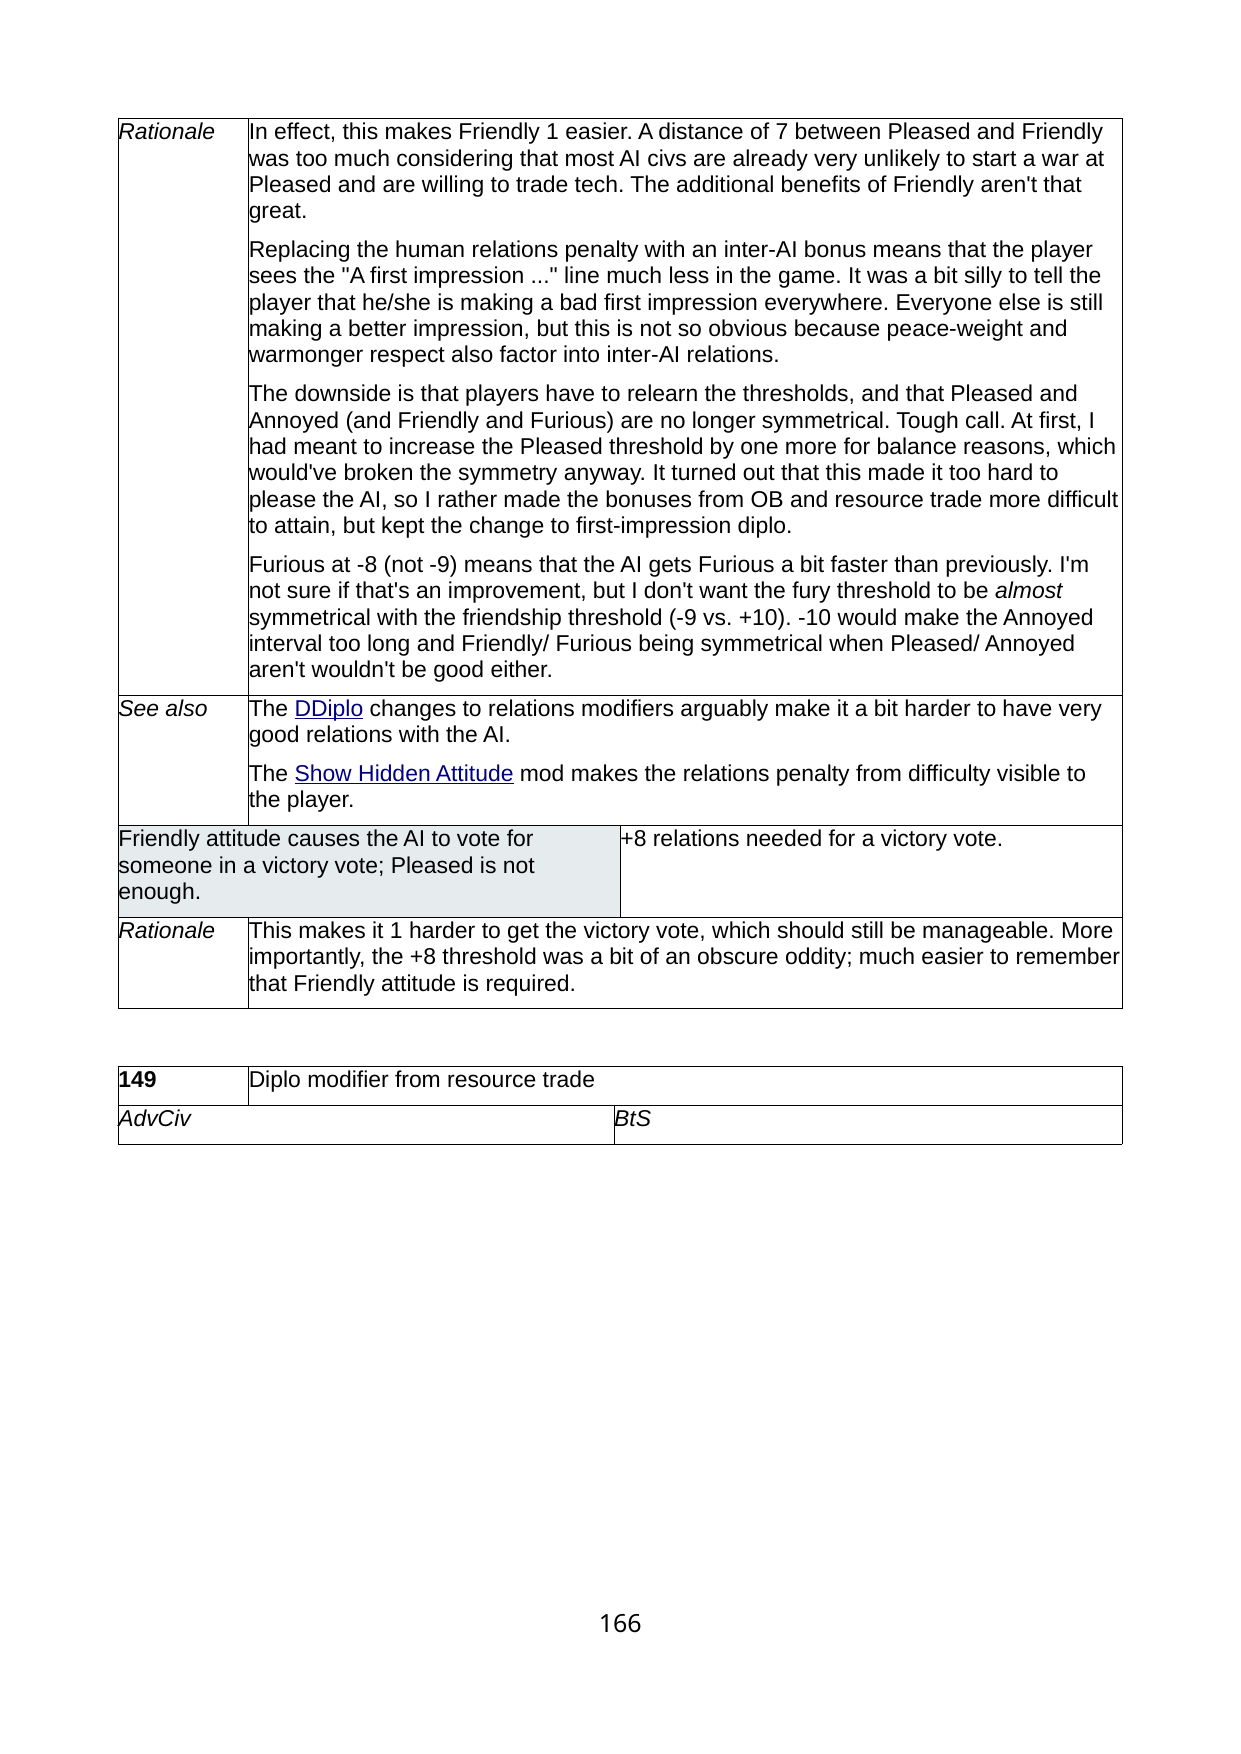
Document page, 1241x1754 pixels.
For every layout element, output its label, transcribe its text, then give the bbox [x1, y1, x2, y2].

table_header Diplo modifier from resource trade [249, 1067, 1122, 1105]
table_header 149 [119, 1067, 248, 1105]
table_cell Friendly attitude causes the AI to vote for someone in a victory vote; Pleased is not enough. [119, 826, 620, 917]
table_cell See also [119, 696, 248, 825]
table_cell Rationale [119, 918, 248, 1008]
table_cell Rationale [119, 119, 248, 695]
table_cell BtS [615, 1106, 1122, 1144]
table_cell AdvCiv [119, 1106, 614, 1144]
table_cell +8 relations needed for a victory vote. [621, 826, 1122, 917]
table_cell This makes it 1 harder to get the victory vote, which should still be manageable. More importantly, the +8 threshold was a bit of an obscure oddity; much easier to remember that Friendly attitude is required. [249, 918, 1122, 1008]
table_cell In effect, this makes Friendly 1 easier. A distance of 7 between Pleased and Friendly was too much considering that most AI civs are already very unlikely to start a war at Pleased and are willing to trade tech. The additional benefits of Friendly aren't that great. Replacing the human relations penalty with an inter-AI bonus means that the player sees the "A first impression ..." line much less in the game. It was a bit silly to tell the player that he/she is making a bad first impression everywhere. Everyone else is still making a better impression, but this is not so obvious because peace-weight and warmonger respect also factor into inter-AI relations. The downside is that players have to relearn the thresholds, and that Pleased and Annoyed (and Friendly and Furious) are no longer symmetrical. Tough call. At first, I had meant to increase the Pleased threshold by one more for balance reasons, which would've broken the symmetry anyway. It turned out that this made it too hard to please the AI, so I rather made the bonuses from OB and resource trade more difficult to attain, but kept the change to first-impression diplo. Furious at -8 (not -9) means that the AI gets Furious a bit faster than previously. I'm not sure if that's an improvement, but I don't want the fury threshold to be almost symmetrical with the friendship threshold (-9 vs. +10). -10 would make the Annoyed interval too long and Friendly/ Furious being symmetrical when Pleased/ Annoyed aren't wouldn't be good either. [249, 119, 1122, 695]
table_cell The DDiplo changes to relations modifiers arguably make it a bit harder to have very good relations with the AI. The Show Hidden Attitude mod makes the relations penalty from difficulty visible to the player. [249, 696, 1122, 825]
